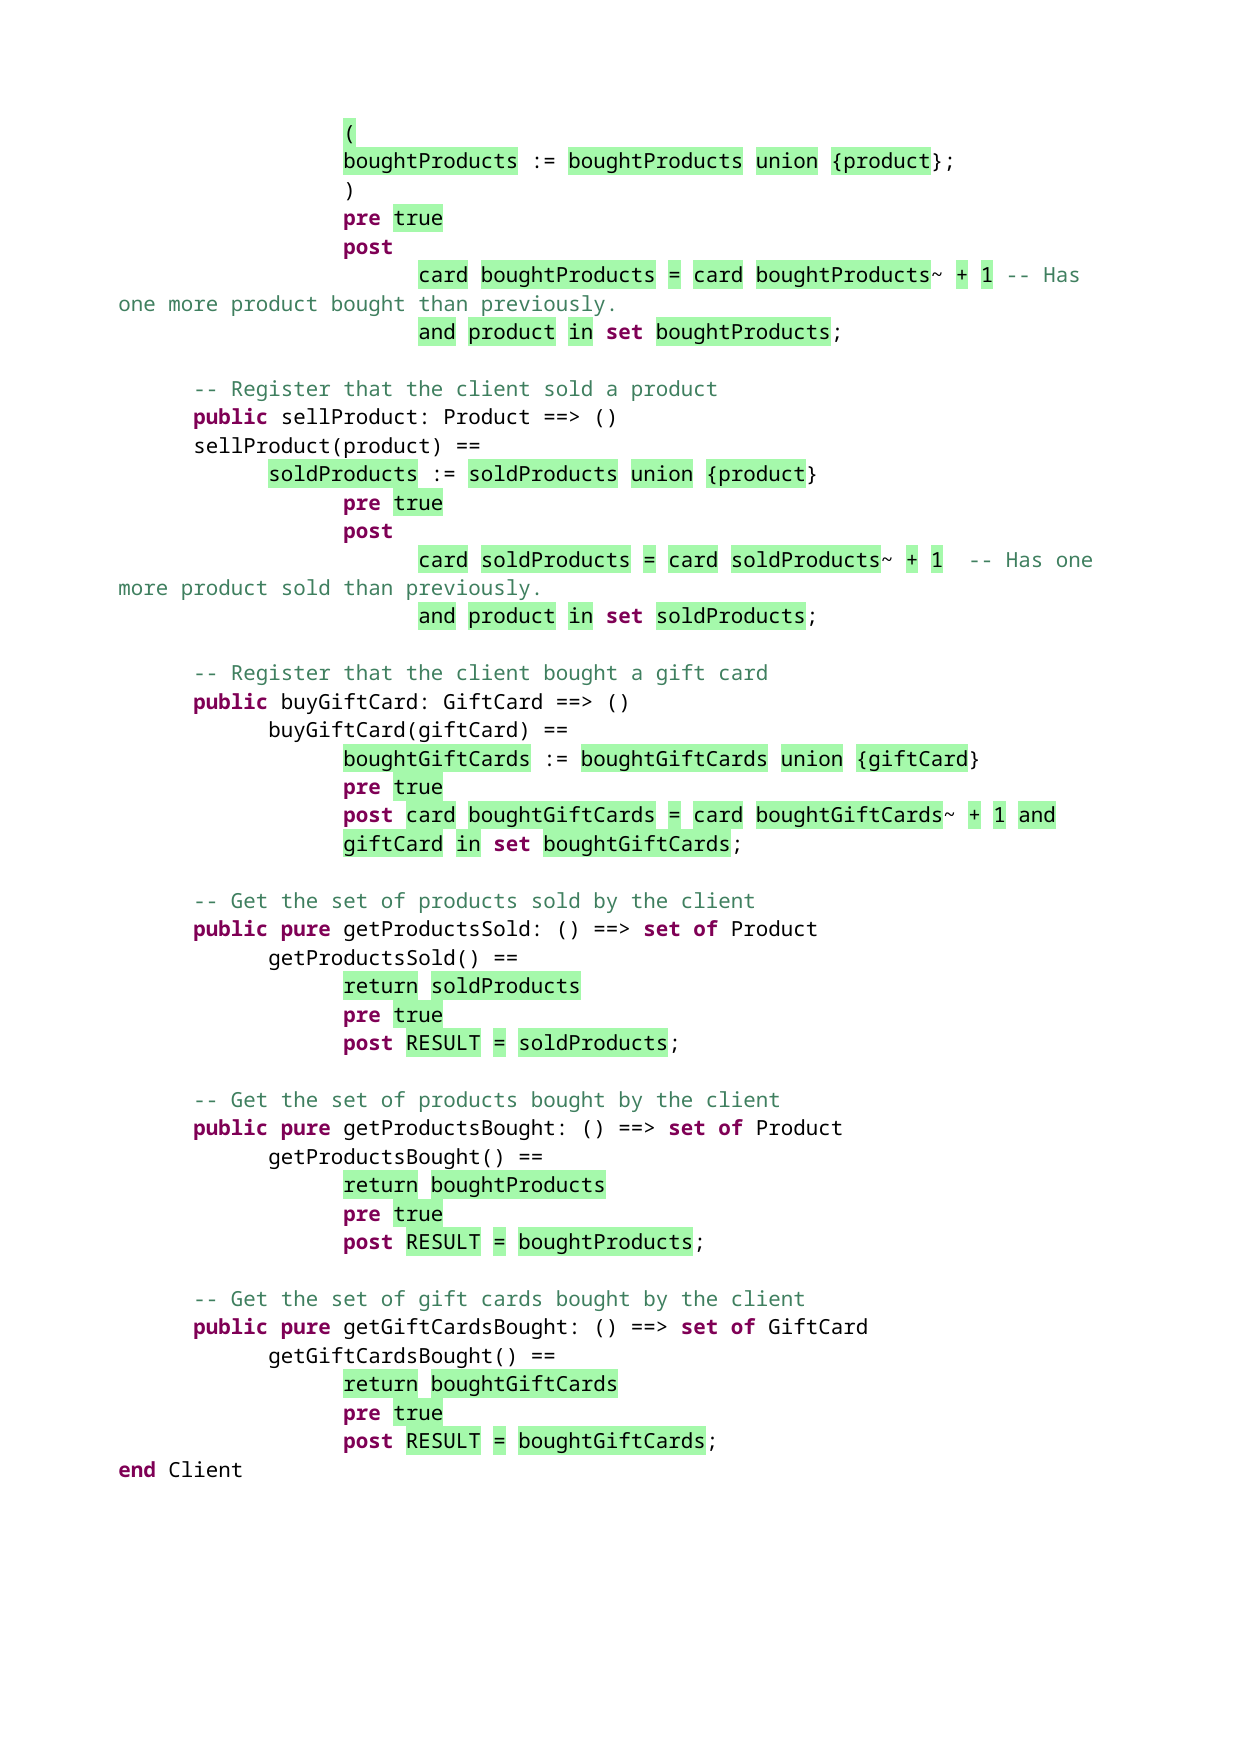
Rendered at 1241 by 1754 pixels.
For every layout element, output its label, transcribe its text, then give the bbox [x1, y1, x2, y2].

text -- Register that the client bought a gift card [118, 658, 1122, 687]
text -- Register that the client sold a product [118, 374, 1122, 402]
text pre true [118, 1199, 1122, 1227]
text return boughtProducts [118, 1170, 1122, 1199]
text getProductsBought() == [118, 1142, 1122, 1170]
text post [118, 516, 1122, 545]
text post RESULT = soldProducts; [118, 1028, 1122, 1057]
text card soldProducts = card soldProducts~ + 1 -- Has one more product sold than previously. [118, 545, 1122, 602]
text return boughtGiftCards [118, 1369, 1122, 1398]
text public sellProduct: Product ==> () [118, 402, 1122, 431]
text getProductsSold() == [118, 943, 1122, 971]
text pre true [118, 1398, 1122, 1426]
text card boughtProducts = card boughtProducts~ + 1 -- Has one more product bought than previously. [118, 260, 1122, 317]
text buyGiftCard(giftCard) == [118, 715, 1122, 744]
text public buyGiftCard: GiftCard ==> () [118, 687, 1122, 715]
text and product in set soldProducts; [118, 602, 1122, 630]
text ) [118, 175, 1122, 203]
text end Client [118, 1455, 1122, 1483]
text public pure getGiftCardsBought: () ==> set of GiftCard [118, 1312, 1122, 1341]
text -- Get the set of gift cards bought by the client [118, 1284, 1122, 1312]
text soldProducts := soldProducts union {product} [118, 459, 1122, 488]
text boughtGiftCards := boughtGiftCards union {giftCard} [118, 744, 1122, 772]
text post RESULT = boughtGiftCards; [118, 1426, 1122, 1455]
text pre true [118, 488, 1122, 516]
text public pure getProductsBought: () ==> set of Product [118, 1113, 1122, 1142]
text public pure getProductsSold: () ==> set of Product [118, 914, 1122, 943]
text post card boughtGiftCards = card boughtGiftCards~ + 1 and [118, 801, 1122, 829]
text pre true [118, 1000, 1122, 1028]
text ( [118, 118, 1122, 147]
text return soldProducts [118, 971, 1122, 1000]
text pre true [118, 772, 1122, 801]
text and product in set boughtProducts; [118, 317, 1122, 346]
text post [118, 232, 1122, 260]
text post RESULT = boughtProducts; [118, 1227, 1122, 1256]
text getGiftCardsBought() == [118, 1341, 1122, 1369]
text boughtProducts := boughtProducts union {product}; [118, 147, 1122, 175]
text giftCard in set boughtGiftCards; [118, 829, 1122, 857]
text pre true [118, 203, 1122, 232]
text -- Get the set of products sold by the client [118, 886, 1122, 914]
text -- Get the set of products bought by the client [118, 1085, 1122, 1113]
text sellProduct(product) == [118, 431, 1122, 459]
